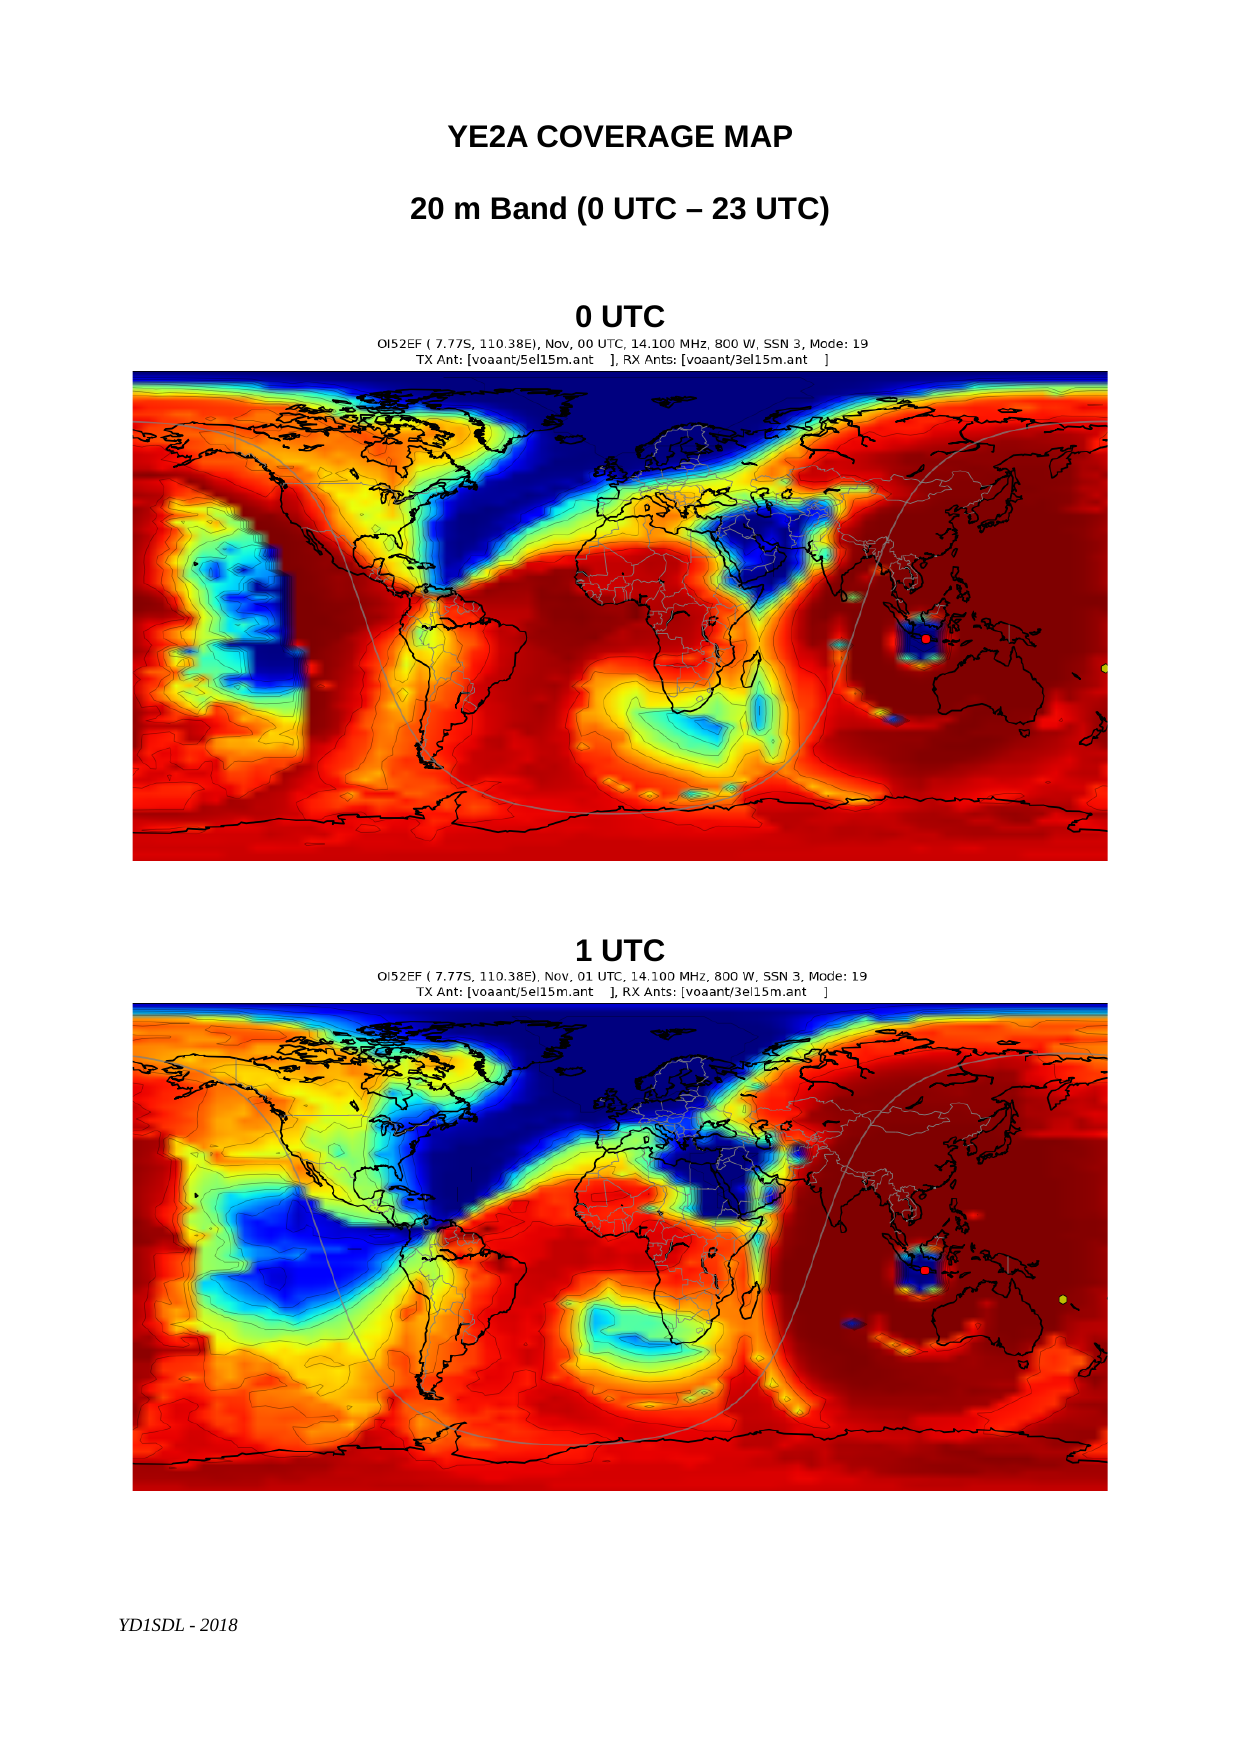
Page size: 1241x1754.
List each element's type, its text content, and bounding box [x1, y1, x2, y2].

text 1 UTC [118, 932, 1122, 968]
text YE2A COVERAGE MAP [118, 118, 1122, 154]
text 0 UTC [118, 298, 1122, 334]
picture [132, 333, 1108, 861]
text 20 m Band (0 UTC – 23 UTC) [118, 190, 1122, 226]
picture [132, 968, 1108, 1491]
